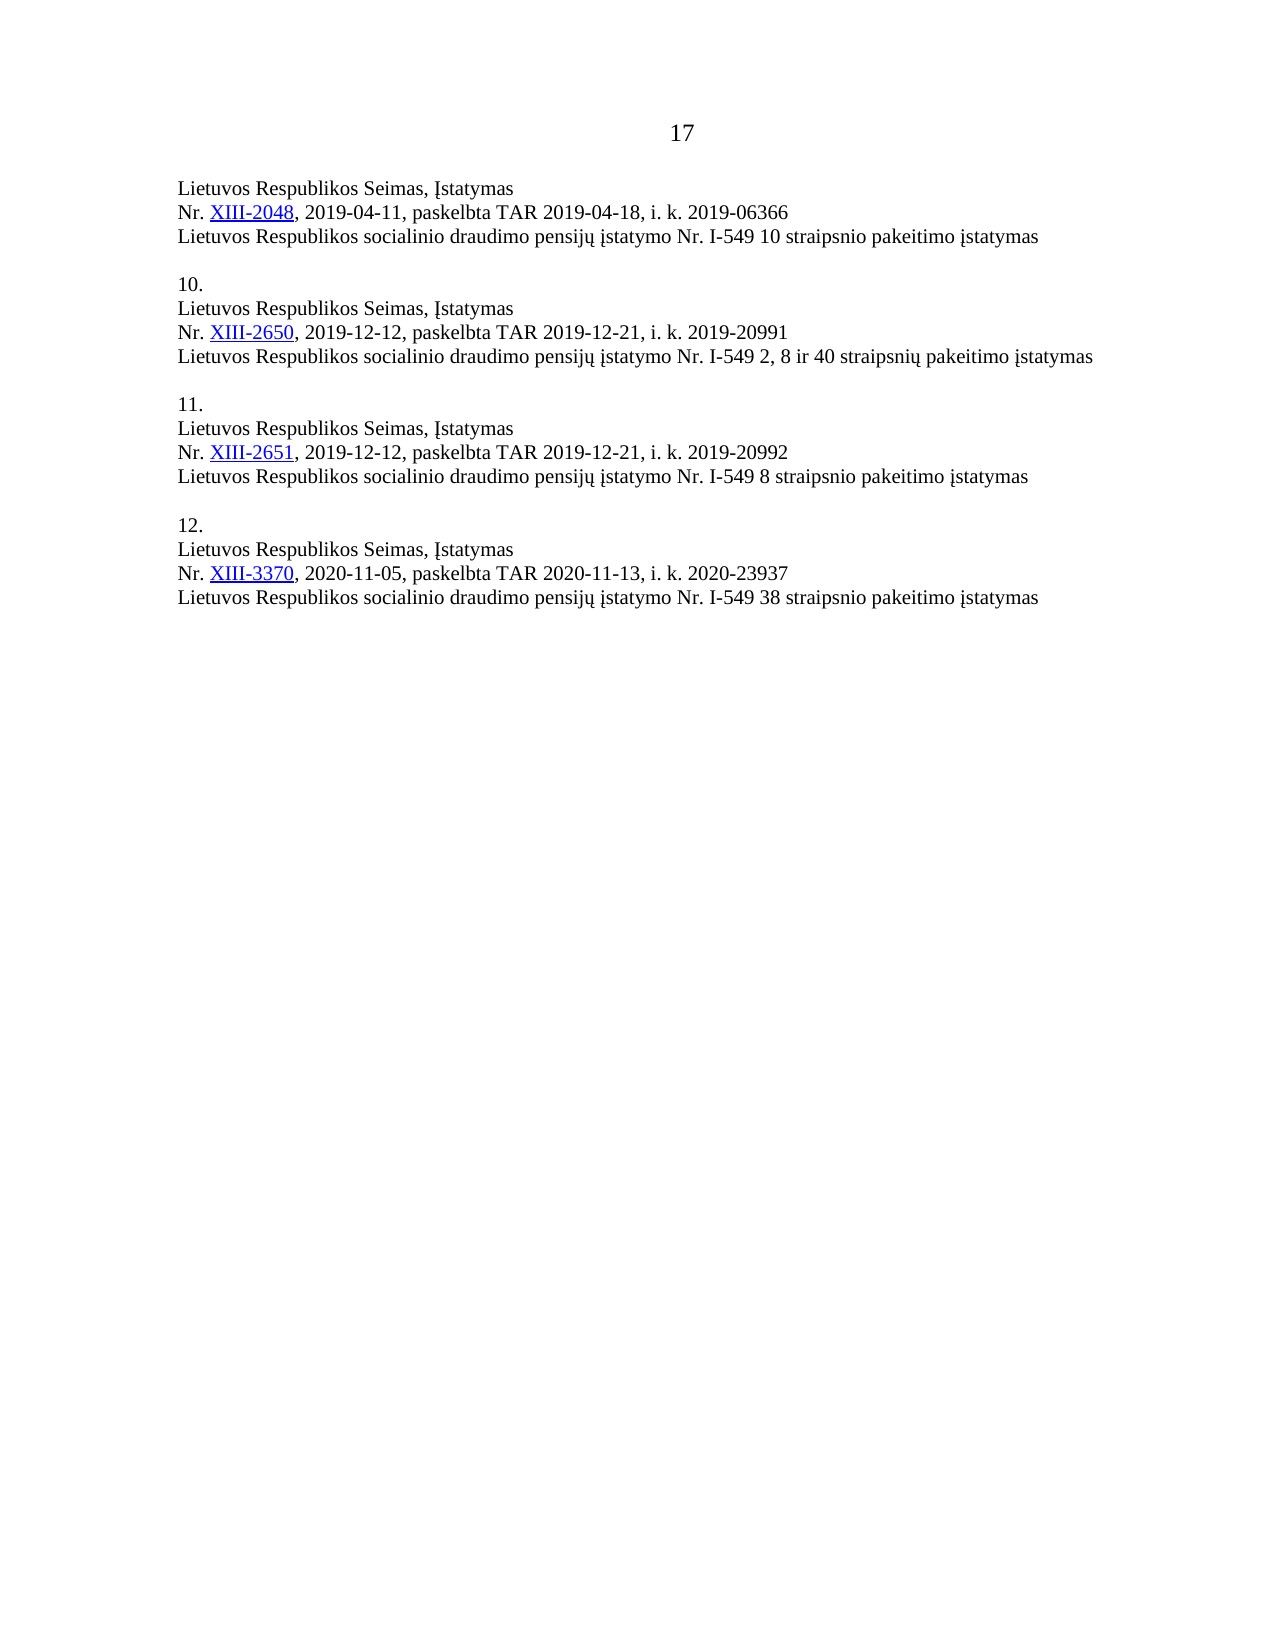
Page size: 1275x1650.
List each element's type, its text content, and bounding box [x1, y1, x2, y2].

text 11. [177, 392, 1186, 416]
text Lietuvos Respublikos socialinio draudimo pensijų įstatymo Nr. I-549 10 straipsnio pakeitimo įstatymas [177, 224, 1186, 248]
text Lietuvos Respublikos socialinio draudimo pensijų įstatymo Nr. I-549 38 straipsnio pakeitimo įstatymas [177, 585, 1186, 609]
text Lietuvos Respublikos socialinio draudimo pensijų įstatymo Nr. I-549 2, 8 ir 40 straipsnių pakeitimo įstatymas [177, 344, 1186, 368]
text Lietuvos Respublikos Seimas, Įstatymas [177, 296, 1186, 320]
text Lietuvos Respublikos Seimas, Įstatymas [177, 537, 1186, 561]
text Nr. XIII-2651, 2019-12-12, paskelbta TAR 2019-12-21, i. k. 2019-20992 [177, 440, 1186, 464]
text 12. [177, 512, 1186, 537]
text Lietuvos Respublikos Seimas, Įstatymas [177, 176, 1186, 200]
text 10. [177, 272, 1186, 296]
text Lietuvos Respublikos Seimas, Įstatymas [177, 416, 1186, 440]
text Nr. XIII-2650, 2019-12-12, paskelbta TAR 2019-12-21, i. k. 2019-20991 [177, 320, 1186, 344]
text Lietuvos Respublikos socialinio draudimo pensijų įstatymo Nr. I-549 8 straipsnio pakeitimo įstatymas [177, 464, 1186, 488]
text Nr. XIII-3370, 2020-11-05, paskelbta TAR 2020-11-13, i. k. 2020-23937 [177, 561, 1186, 585]
text Nr. XIII-2048, 2019-04-11, paskelbta TAR 2019-04-18, i. k. 2019-06366 [177, 200, 1186, 224]
